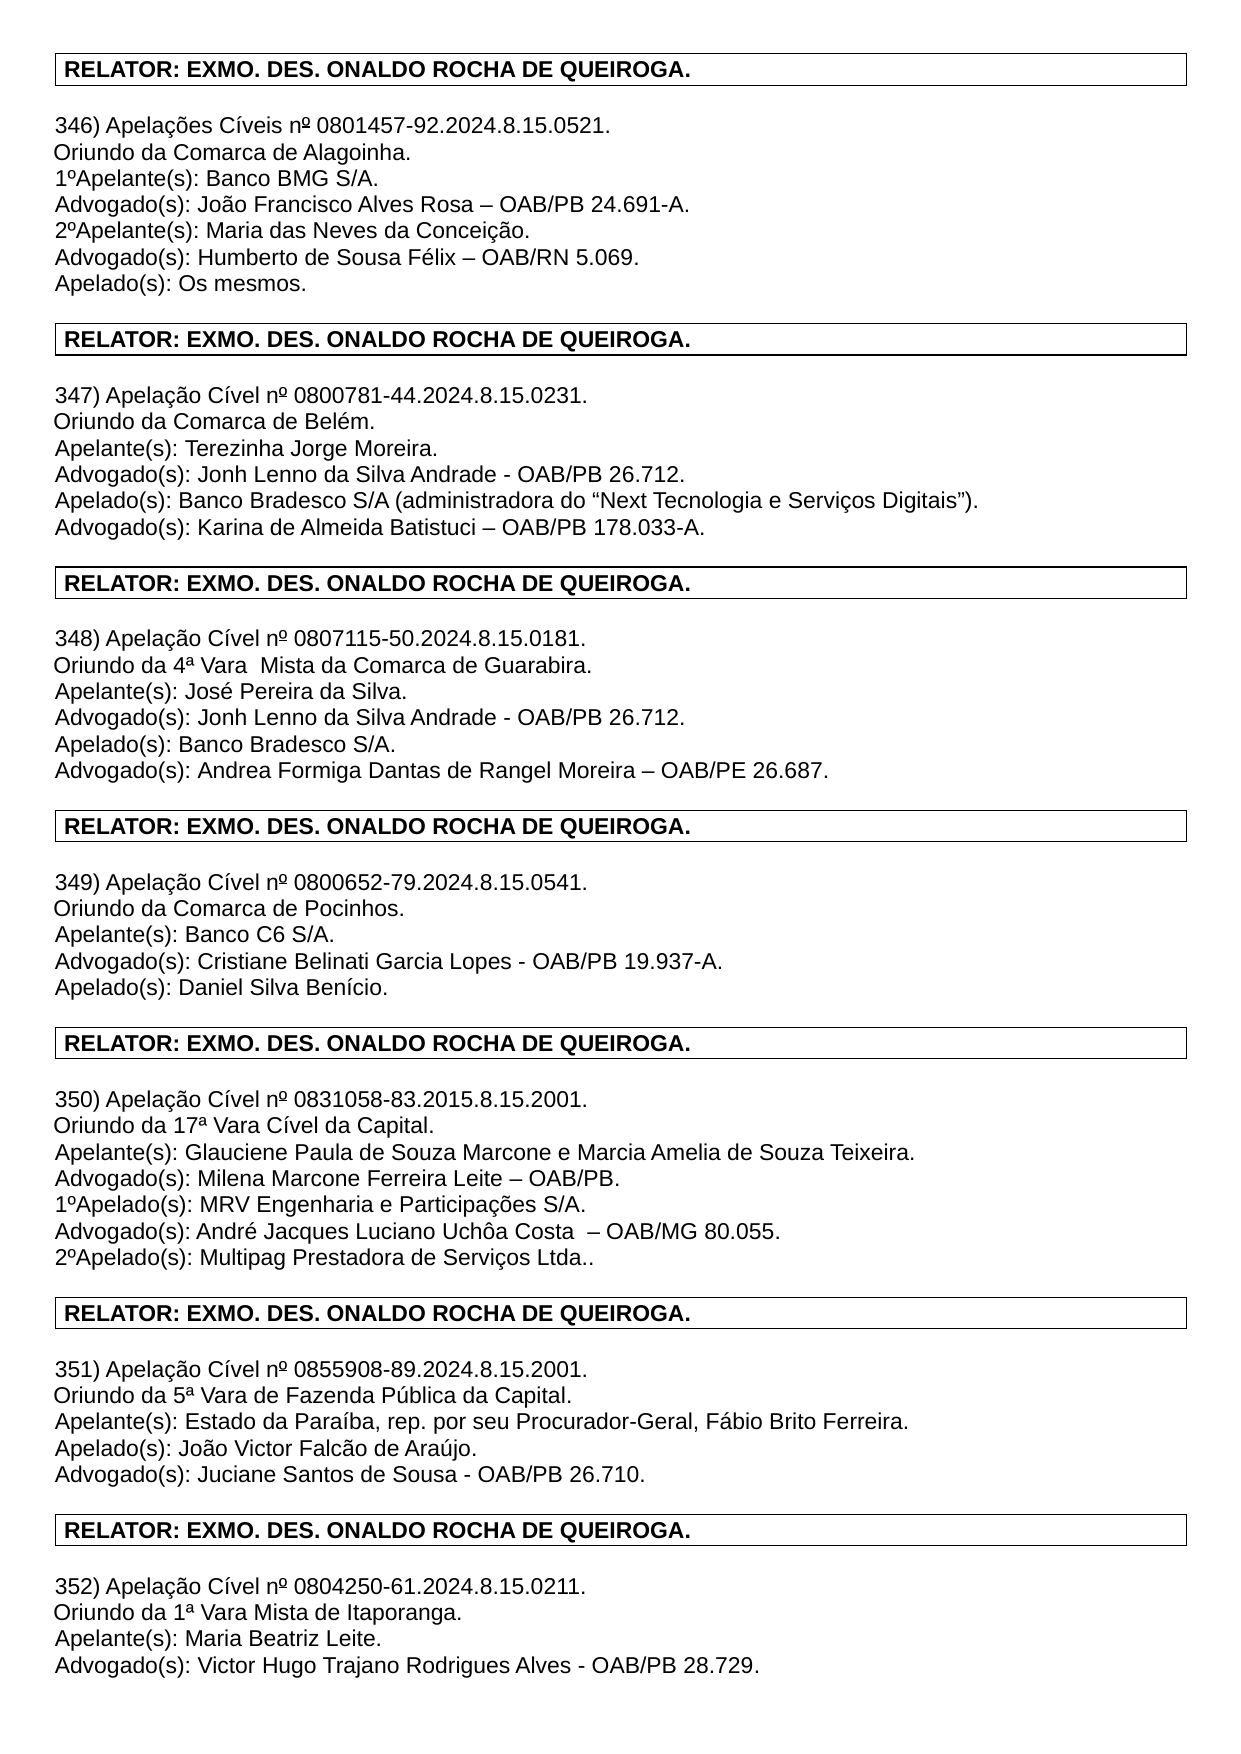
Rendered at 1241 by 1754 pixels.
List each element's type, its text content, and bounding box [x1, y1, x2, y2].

text Apelado(s): Daniel Silva Benício. [54, 974, 1187, 1001]
text Apelante(s): Glauciene Paula de Souza Marcone e Marcia Amelia de Souza Teixeira. [54, 1138, 1187, 1165]
text 348) Apelação Cível nº 0807115-50.2024.8.15.0181. [54, 625, 1187, 652]
text Apelante(s): Estado da Paraíba, rep. por seu Procurador-Geral, Fábio Brito Ferreira. [54, 1408, 1187, 1435]
text Advogado(s): João Francisco Alves Rosa – OAB/PB 24.691-A. [54, 191, 1187, 217]
text Apelante(s): Terezinha Jorge Moreira. [54, 434, 1187, 461]
text RELATOR: EXMO. DES. ONALDO ROCHA DE QUEIROGA. [56, 568, 1186, 598]
text RELATOR: EXMO. DES. ONALDO ROCHA DE QUEIROGA. [56, 324, 1186, 354]
text Advogado(s): Jonh Lenno da Silva Andrade - OAB/PB 26.712. [54, 461, 1187, 487]
text Apelado(s): Banco Bradesco S/A. [54, 731, 1187, 757]
text Oriundo da 4ª Vara Mista da Comarca de Guarabira. [53, 652, 1187, 678]
text Apelante(s): Maria Beatriz Leite. [54, 1625, 1187, 1652]
text Oriundo da 17ª Vara Cível da Capital. [53, 1112, 1187, 1138]
text 2ºApelante(s): Maria das Neves da Conceição. [54, 217, 1187, 244]
text RELATOR: EXMO. DES. ONALDO ROCHA DE QUEIROGA. [56, 1515, 1186, 1545]
text RELATOR: EXMO. DES. ONALDO ROCHA DE QUEIROGA. [56, 54, 1186, 85]
text Advogado(s): Karina de Almeida Batistuci – OAB/PB 178.033-A. [54, 514, 1187, 540]
text 346) Apelações Cíveis nº 0801457-92.2024.8.15.0521. [54, 112, 1187, 138]
text Advogado(s): Juciane Santos de Sousa - OAB/PB 26.710. [54, 1461, 1187, 1487]
text Apelado(s): Banco Bradesco S/A (administradora do “Next Tecnologia e Serviços Digitais”). [54, 487, 1187, 514]
text Advogado(s): Milena Marcone Ferreira Leite – OAB/PB. [54, 1165, 1187, 1191]
text 352) Apelação Cível nº 0804250-61.2024.8.15.0211. [54, 1573, 1187, 1599]
text RELATOR: EXMO. DES. ONALDO ROCHA DE QUEIROGA. [56, 1028, 1186, 1058]
text Advogado(s): Humberto de Sousa Félix – OAB/RN 5.069. [54, 244, 1187, 270]
text Apelado(s): João Victor Falcão de Araújo. [54, 1435, 1187, 1461]
text Oriundo da 5ª Vara de Fazenda Pública da Capital. [53, 1382, 1187, 1408]
text Advogado(s): Jonh Lenno da Silva Andrade - OAB/PB 26.712. [54, 704, 1187, 731]
text 1ºApelado(s): MRV Engenharia e Participações S/A. [54, 1191, 1187, 1218]
text Oriundo da 1ª Vara Mista de Itaporanga. [53, 1599, 1187, 1625]
text 347) Apelação Cível nº 0800781-44.2024.8.15.0231. [54, 382, 1187, 408]
text Oriundo da Comarca de Belém. [53, 408, 1187, 434]
text 350) Apelação Cível nº 0831058-83.2015.8.15.2001. [54, 1086, 1187, 1112]
text Advogado(s): Cristiane Belinati Garcia Lopes - OAB/PB 19.937-A. [54, 948, 1187, 974]
text Advogado(s): André Jacques Luciano Uchôa Costa – OAB/MG 80.055. [54, 1218, 1187, 1244]
text Apelado(s): Os mesmos. [54, 270, 1187, 297]
text Advogado(s): Victor Hugo Trajano Rodrigues Alves - OAB/PB 28.729. [54, 1652, 1187, 1678]
text 1ºApelante(s): Banco BMG S/A. [54, 165, 1187, 191]
text Oriundo da Comarca de Pocinhos. [53, 895, 1187, 921]
text Apelante(s): José Pereira da Silva. [54, 678, 1187, 704]
text RELATOR: EXMO. DES. ONALDO ROCHA DE QUEIROGA. [56, 1298, 1186, 1328]
text RELATOR: EXMO. DES. ONALDO ROCHA DE QUEIROGA. [56, 811, 1186, 841]
text Oriundo da Comarca de Alagoinha. [53, 138, 1187, 165]
text 351) Apelação Cível nº 0855908-89.2024.8.15.2001. [54, 1356, 1187, 1382]
text 2ºApelado(s): Multipag Prestadora de Serviços Ltda.. [54, 1244, 1187, 1270]
text Advogado(s): Andrea Formiga Dantas de Rangel Moreira – OAB/PE 26.687. [54, 757, 1187, 783]
text 349) Apelação Cível nº 0800652-79.2024.8.15.0541. [54, 869, 1187, 895]
text Apelante(s): Banco C6 S/A. [54, 921, 1187, 948]
